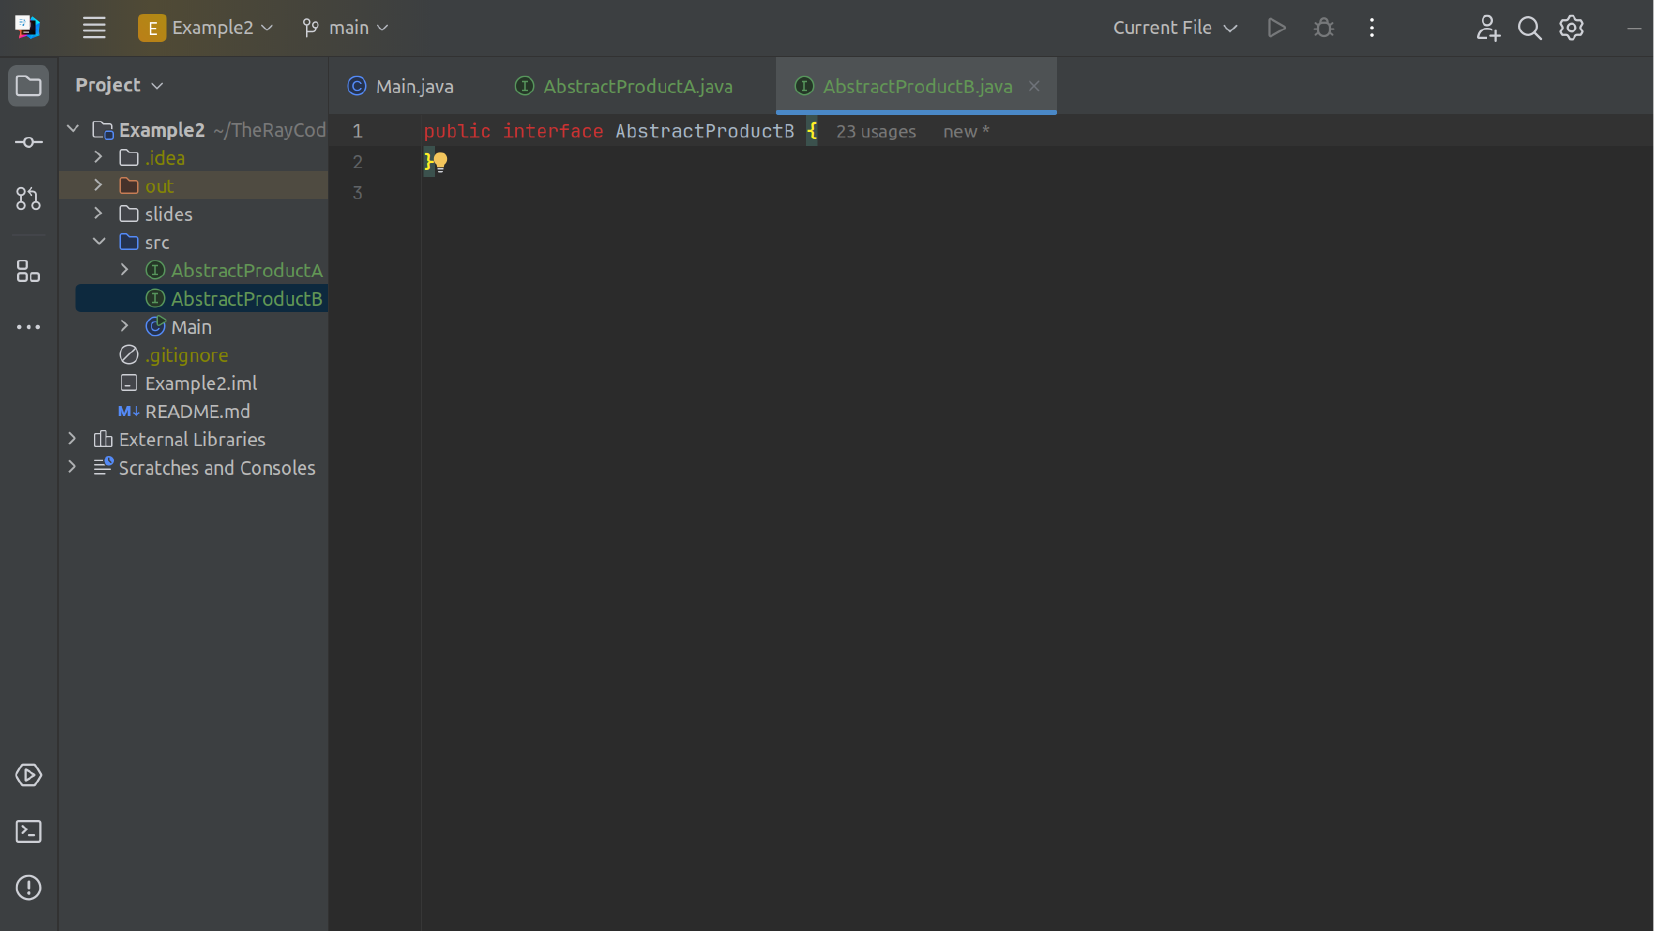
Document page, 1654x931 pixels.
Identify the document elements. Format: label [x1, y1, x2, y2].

picture [0, 0, 1654, 931]
text_box [15, 15, 31, 31]
